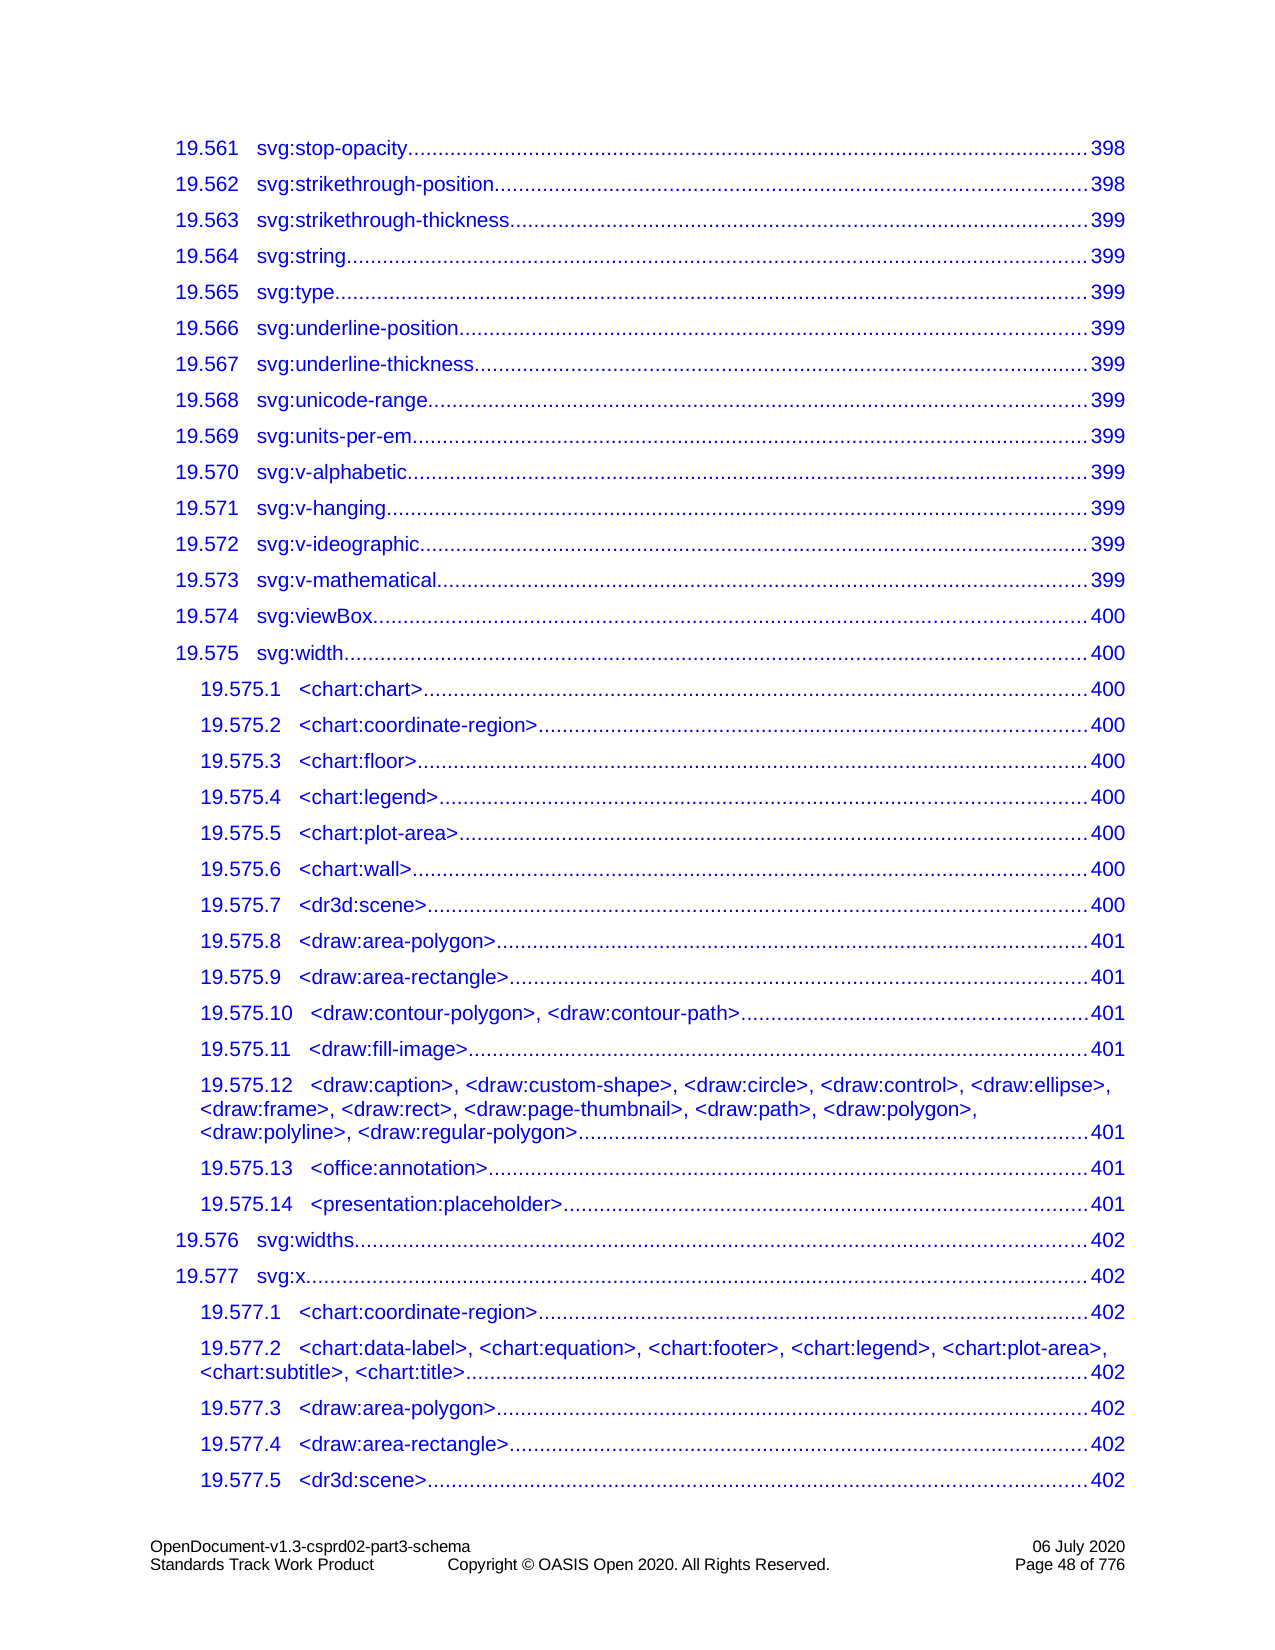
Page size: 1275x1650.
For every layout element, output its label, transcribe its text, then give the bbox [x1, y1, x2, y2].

text 19.575.8 <draw:area-polygon> 401 [200, 929, 1125, 953]
text 19.575.3 <chart:floor> 400 [200, 749, 1125, 773]
text 19.576 svg:widths 402 [175, 1229, 1125, 1252]
text 19.563 svg:strikethrough-thickness 399 [175, 208, 1125, 232]
text 19.577.2 <chart:data-label>, <chart:equation>, <chart:footer>, <chart:legend>, <chart:plot-area>, <chart:subtitle>, <chart:title> 402 [200, 1337, 1125, 1384]
text 19.577.4 <draw:area-rectangle> 402 [200, 1432, 1125, 1456]
text 19.562 svg:strikethrough-position 398 [175, 172, 1125, 196]
text 19.575.1 <chart:chart> 400 [200, 677, 1125, 701]
text 19.577 svg:x 402 [175, 1265, 1125, 1288]
text 19.565 svg:type 399 [175, 281, 1125, 304]
text 19.575.11 <draw:fill-image> 401 [200, 1037, 1125, 1061]
text 19.575.14 <presentation:placeholder> 401 [200, 1193, 1125, 1216]
text 19.575.12 <draw:caption>, <draw:custom-shape>, <draw:circle>, <draw:control>, <draw:ellipse>, <draw:frame>, <draw:rect>, <draw:page-thumbnail>, <draw:path>, <draw:polygon>, <draw:polyline>, <draw:regular-polygon> 401 [200, 1073, 1125, 1144]
text 19.575.2 <chart:coordinate-region> 400 [200, 713, 1125, 737]
text 19.575.7 <dr3d:scene> 400 [200, 893, 1125, 917]
text 19.566 svg:underline-position 399 [175, 317, 1125, 340]
text 19.567 svg:underline-thickness 399 [175, 353, 1125, 376]
text 19.577.5 <dr3d:scene> 402 [200, 1468, 1125, 1492]
text 19.571 svg:v-hanging 399 [175, 497, 1125, 520]
text 19.573 svg:v-mathematical 399 [175, 569, 1125, 592]
text 19.575.9 <draw:area-rectangle> 401 [200, 965, 1125, 989]
text 19.575.5 <chart:plot-area> 400 [200, 821, 1125, 845]
text 19.577.1 <chart:coordinate-region> 402 [200, 1301, 1125, 1324]
text 19.575.10 <draw:contour-polygon>, <draw:contour-path> 401 [200, 1001, 1125, 1025]
text 19.575 svg:width 400 [175, 641, 1125, 664]
text 19.575.6 <chart:wall> 400 [200, 857, 1125, 881]
text 19.564 svg:string 399 [175, 244, 1125, 268]
text 19.561 svg:stop-opacity 398 [175, 136, 1125, 160]
text 19.574 svg:viewBox 400 [175, 605, 1125, 628]
text 19.572 svg:v-ideographic 399 [175, 533, 1125, 556]
text 19.569 svg:units-per-em 399 [175, 425, 1125, 448]
text 19.577.3 <draw:area-polygon> 402 [200, 1396, 1125, 1420]
text 19.575.13 <office:annotation> 401 [200, 1157, 1125, 1180]
text 19.570 svg:v-alphabetic 399 [175, 461, 1125, 484]
text 19.575.4 <chart:legend> 400 [200, 785, 1125, 809]
text 19.568 svg:unicode-range 399 [175, 389, 1125, 412]
